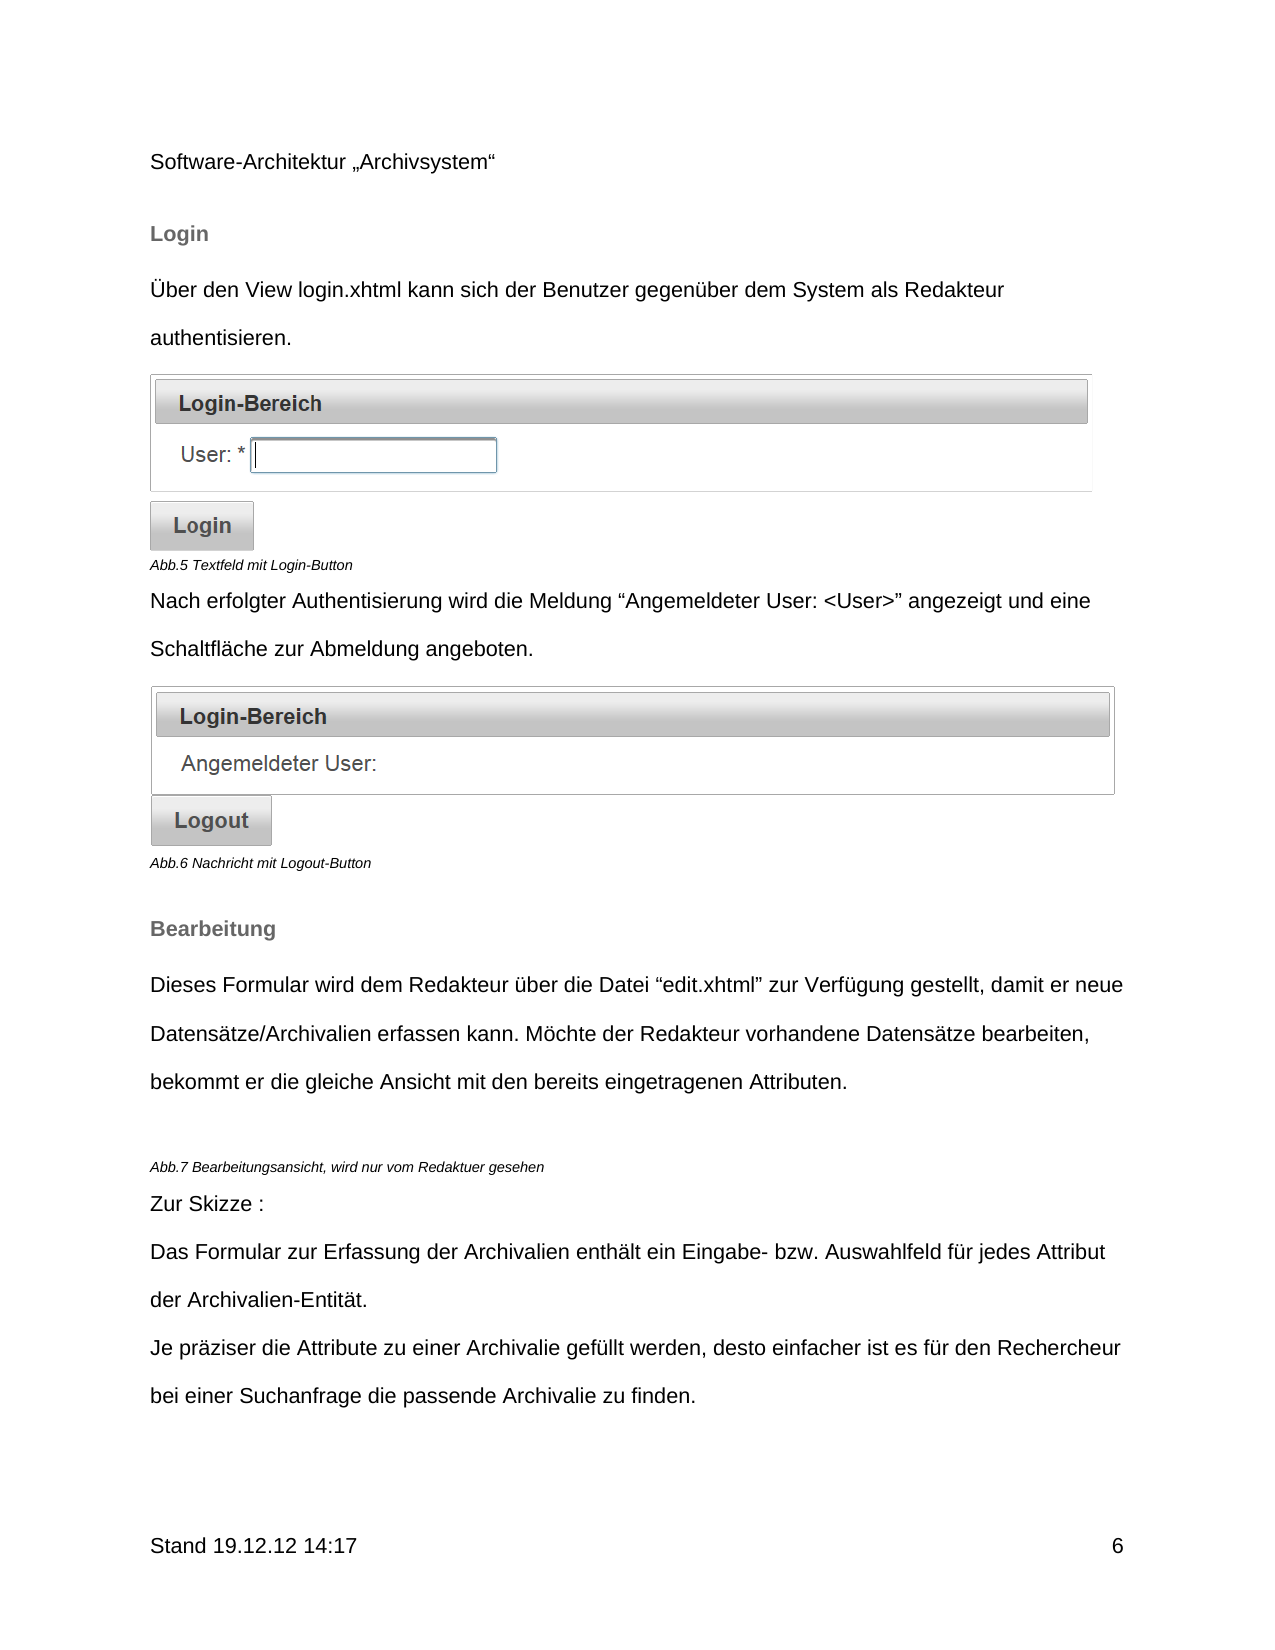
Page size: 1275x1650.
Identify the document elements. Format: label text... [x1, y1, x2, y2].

text Abb.7 Bearbeitungsansicht, wird nur vom Redaktuer gesehen [150, 1159, 1125, 1187]
text Zur Skizze : [150, 1192, 1125, 1233]
text Nach erfolgter Authentisierung wird die Meldung “Angemeldeter User: <User>” angezeigt und eine Schaltfläche zur Abmeldung angeboten. [150, 589, 1125, 685]
text Je präziser die Attribute zu einer Archivalie gefüllt werden, desto einfacher ist es für den Rechercheur bei einer Suchanfrage die passende Archivalie zu finden. [150, 1336, 1125, 1426]
subtitle Login [150, 221, 1125, 263]
text Dieses Formular wird dem Redakteur über die Datei “edit.xhtml” zur Verfügung gestellt, damit er neue Datensätze/Archivalien erfassen kann. Möchte der Redakteur vorhandene Datensätze bearbeiten, bekommt er die gleiche Ansicht mit den bereits eingetragenen Attributen. [150, 973, 1125, 1111]
text Abb.6 Nachricht mit Logout-Button [150, 856, 1125, 883]
text Abb.5 Textfeld mit Login-Button [150, 557, 1125, 585]
text Das Formular zur Erfassung der Archivalien enthält ein Eingabe- bzw. Auswahlfeld für jedes Attribut der Archivalien-Entität. [150, 1240, 1125, 1330]
text Über den View login.xhtml kann sich der Benutzer gegenüber dem System als Redakteur authentisieren. [150, 278, 1125, 368]
subtitle Bearbeitung [150, 917, 1125, 959]
picture [150, 374, 1093, 551]
picture [150, 685, 1116, 850]
